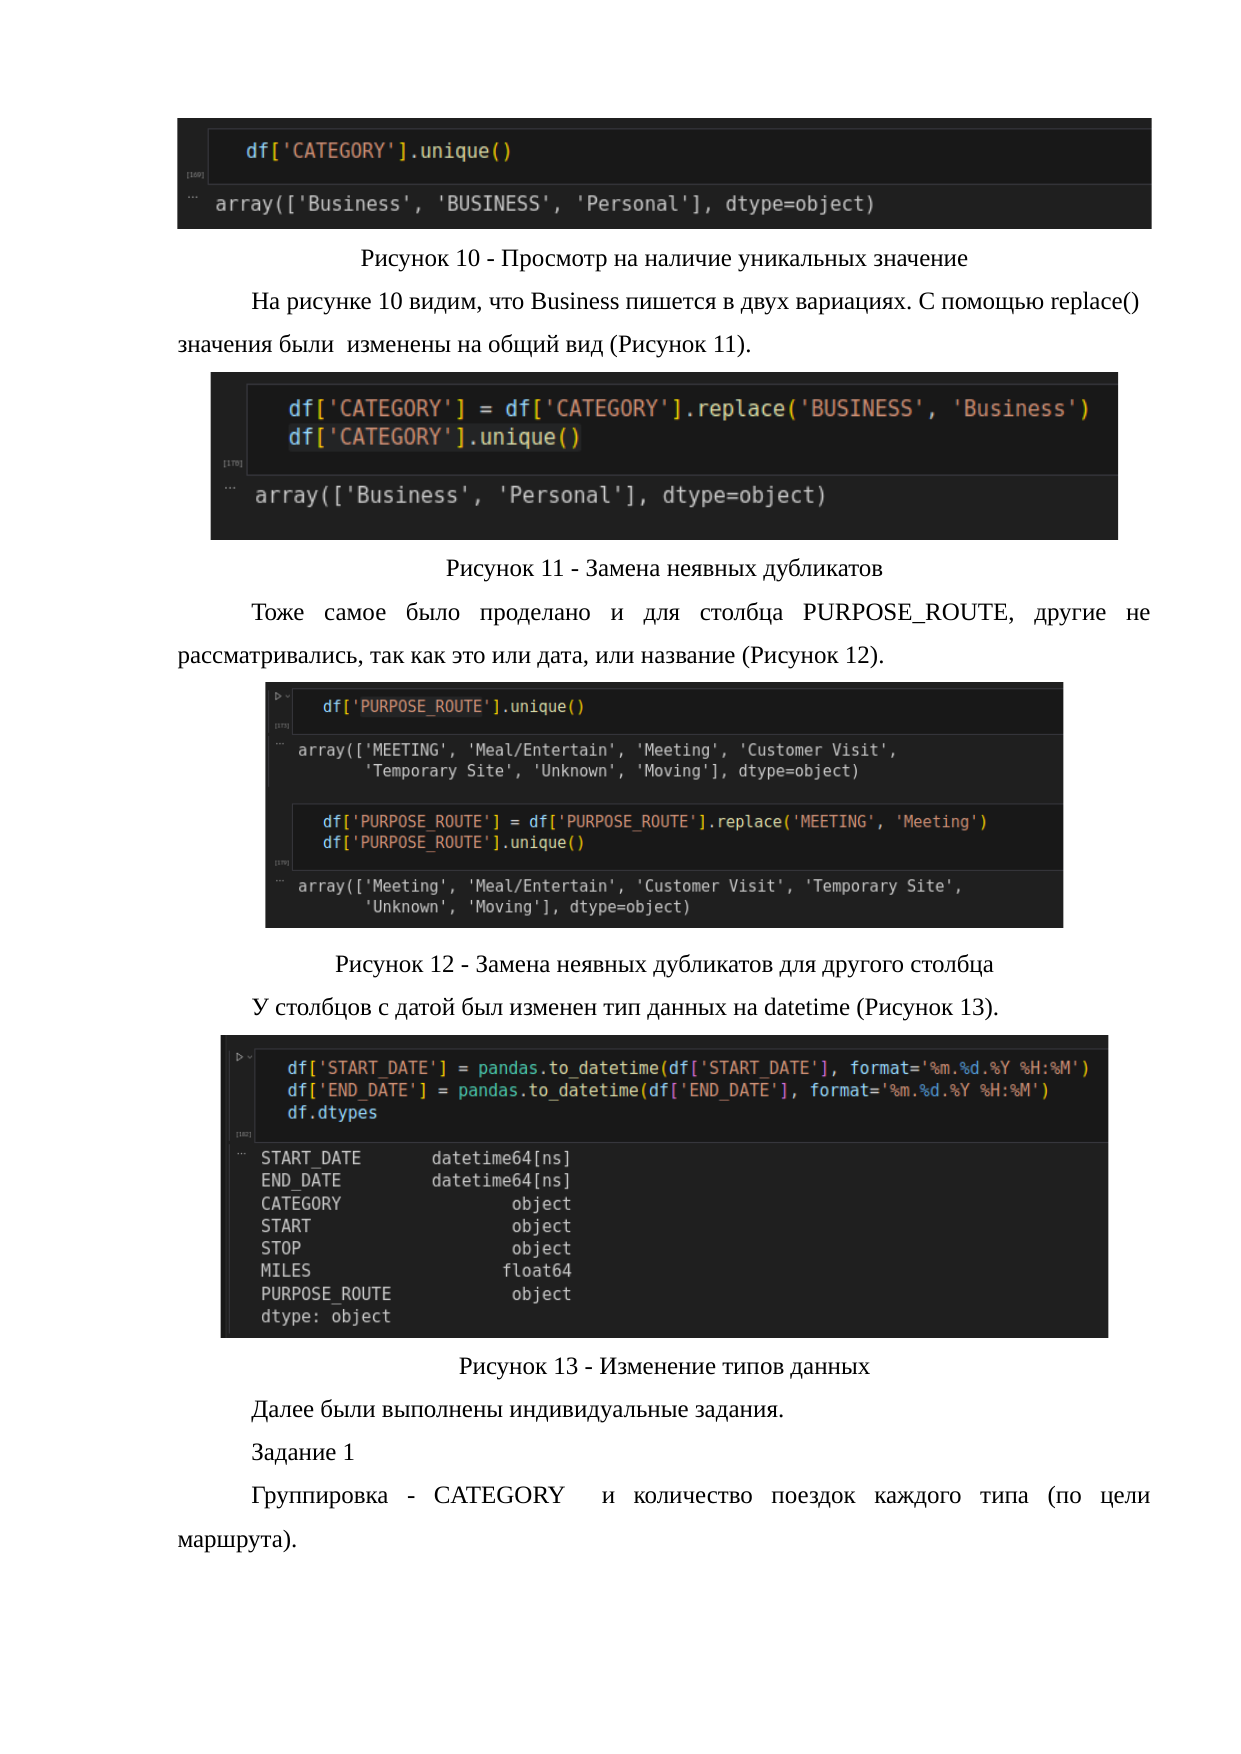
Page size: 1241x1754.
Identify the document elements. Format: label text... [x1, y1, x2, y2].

picture [210, 372, 1119, 540]
picture [220, 1035, 1109, 1338]
text Тоже самое было проделано и для столбца PURPOSE_ROUTE, другие не рассматривались, так как это или дата, или название (Рисунок 12). [177, 597, 1152, 668]
text Рисунок 13 - Изменение типов данных [177, 1338, 1152, 1380]
picture [177, 118, 1152, 229]
text У столбцов с датой был изменен тип данных на datetime (Рисунок 13). [177, 992, 1152, 1021]
text Рисунок 12 - Замена неявных дубликатов для другого столбца [177, 949, 1152, 977]
text Рисунок 10 - Просмотр на наличие уникальных значение [177, 229, 1152, 271]
picture [265, 682, 1064, 928]
text На рисунке 10 видим, что Business пишется в двух вариациях. С помощью replace() значения были изменены на общий вид (Рисунок 11). [177, 286, 1152, 358]
text Рисунок 11 - Замена неявных дубликатов [177, 540, 1152, 582]
text Далее были выполнены индивидуальные задания. [177, 1394, 1152, 1423]
text Задание 1 [177, 1437, 1152, 1466]
text Группировка - CATEGORY и количество поездок каждого типа (по цели маршрута). [177, 1481, 1152, 1552]
